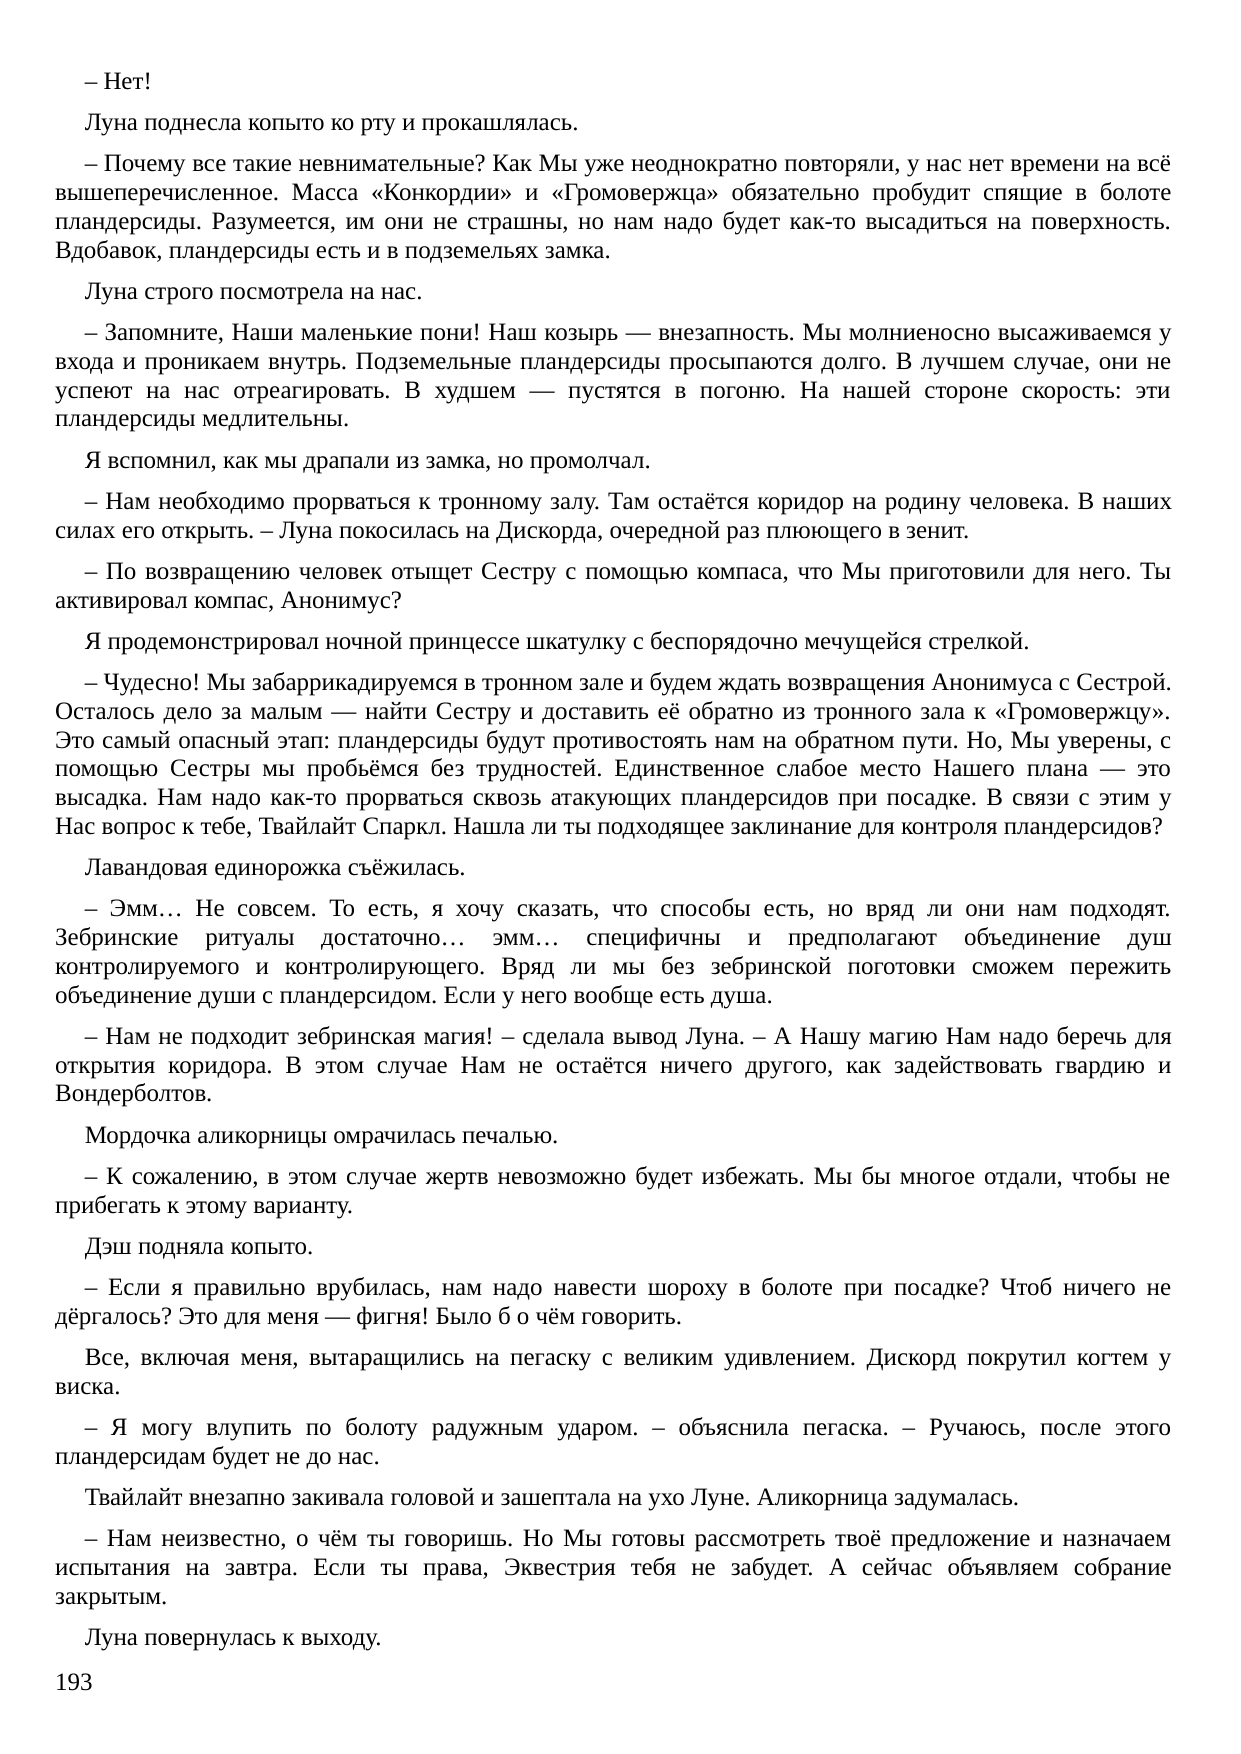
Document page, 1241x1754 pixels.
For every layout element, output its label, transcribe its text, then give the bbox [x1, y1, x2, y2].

text Лавандовая единорожка съёжилась. [55, 852, 1173, 881]
text Луна повернулась к выходу. [55, 1622, 1173, 1651]
text – К сожалению, в этом случае жертв невозможно будет избежать. Мы бы многое отдали, чтобы не прибегать к этому варианту. [55, 1161, 1173, 1218]
text Все, включая меня, вытаращились на пегаску с великим удивлением. Дискорд покрутил когтем у виска. [55, 1342, 1173, 1400]
text – Запомните, Наши маленькие пони! Наш козырь — внезапность. Мы молниеносно высаживаемся у входа и проникаем внутрь. Подземельные пландерсиды просыпаются долго. В лучшем случае, они не успеют на нас отреагировать. В худшем — пустятся в погоню. На нашей стороне скорость: эти пландерсиды медлительны. [55, 317, 1173, 432]
text Я вспомнил, как мы драпали из замка, но промолчал. [55, 445, 1173, 473]
text – Эмм… Не совсем. То есть, я хочу сказать, что способы есть, но вряд ли они нам подходят. Зебринские ритуалы достаточно… эмм… специфичны и предполагают объединение душ контролируемого и контролирующего. Вряд ли мы без зебринской поготовки сможем пережить объединение души с пландерсидом. Если у него вообще есть душа. [55, 893, 1173, 1008]
text – Нам не подходит зебринская магия! – сделала вывод Луна. – А Нашу магию Нам надо беречь для открытия коридора. В этом случае Нам не остаётся ничего другого, как задействовать гвардию и Вондерболтов. [55, 1021, 1173, 1107]
text Твайлайт внезапно закивала головой и зашептала на ухо Луне. Аликорница задумалась. [55, 1482, 1173, 1511]
text Я продемонстрировал ночной принцессе шкатулку с беспорядочно мечущейся стрелкой. [55, 626, 1173, 655]
text – Чудесно! Мы забаррикадируемся в тронном зале и будем ждать возвращения Анонимуса с Сестрой. Осталось дело за малым — найти Сестру и доставить её обратно из тронного зала к «Громовержцу». Это самый опасный этап: пландерсиды будут противостоять нам на обратном пути. Но, Мы уверены, с помощью Сестры мы пробьёмся без трудностей. Единственное слабое место Нашего плана — это высадка. Нам надо как-то прорваться сквозь атакующих пландерсидов при посадке. В связи с этим у Нас вопрос к тебе, Твайлайт Спаркл. Нашла ли ты подходящее заклинание для контроля пландерсидов? [55, 667, 1173, 840]
text Дэш подняла копыто. [55, 1231, 1173, 1260]
text Мордочка аликорницы омрачилась печалью. [55, 1120, 1173, 1148]
text – Я могу влупить по болоту радужным ударом. – объяснила пегаска. – Ручаюсь, после этого пландерсидам будет не до нас. [55, 1412, 1173, 1470]
text – Почему все такие невнимательные? Как Мы уже неоднократно повторяли, у нас нет времени на всё вышеперечисленное. Масса «Конкордии» и «Громовержца» обязательно пробудит спящие в болоте пландерсиды. Разумеется, им они не страшны, но нам надо будет как-то высадиться на поверхность. Вдобавок, пландерсиды есть и в подземельях замка. [55, 148, 1173, 263]
text – Если я правильно врубилась, нам надо навести шороху в болоте при посадке? Чтоб ничего не дёргалось? Это для меня — фигня! Было б о чём говорить. [55, 1272, 1173, 1330]
text Луна поднесла копыто ко рту и прокашлялась. [55, 107, 1173, 136]
text – По возвращению человек отыщет Сестру с помощью компаса, что Мы приготовили для него. Ты активировал компас, Анонимус? [55, 556, 1173, 613]
text Луна строго посмотрела на нас. [55, 276, 1173, 305]
text – Нам неизвестно, о чём ты говоришь. Но Мы готовы рассмотреть твоё предложение и назначаем испытания на завтра. Если ты права, Эквестрия тебя не забудет. А сейчас объявляем собрание закрытым. [55, 1523, 1173, 1610]
text – Нет! [55, 66, 1173, 95]
text – Нам необходимо прорваться к тронному залу. Там остаётся коридор на родину человека. В наших силах его открыть. – Луна покосилась на Дискорда, очередной раз плюющего в зенит. [55, 486, 1173, 543]
